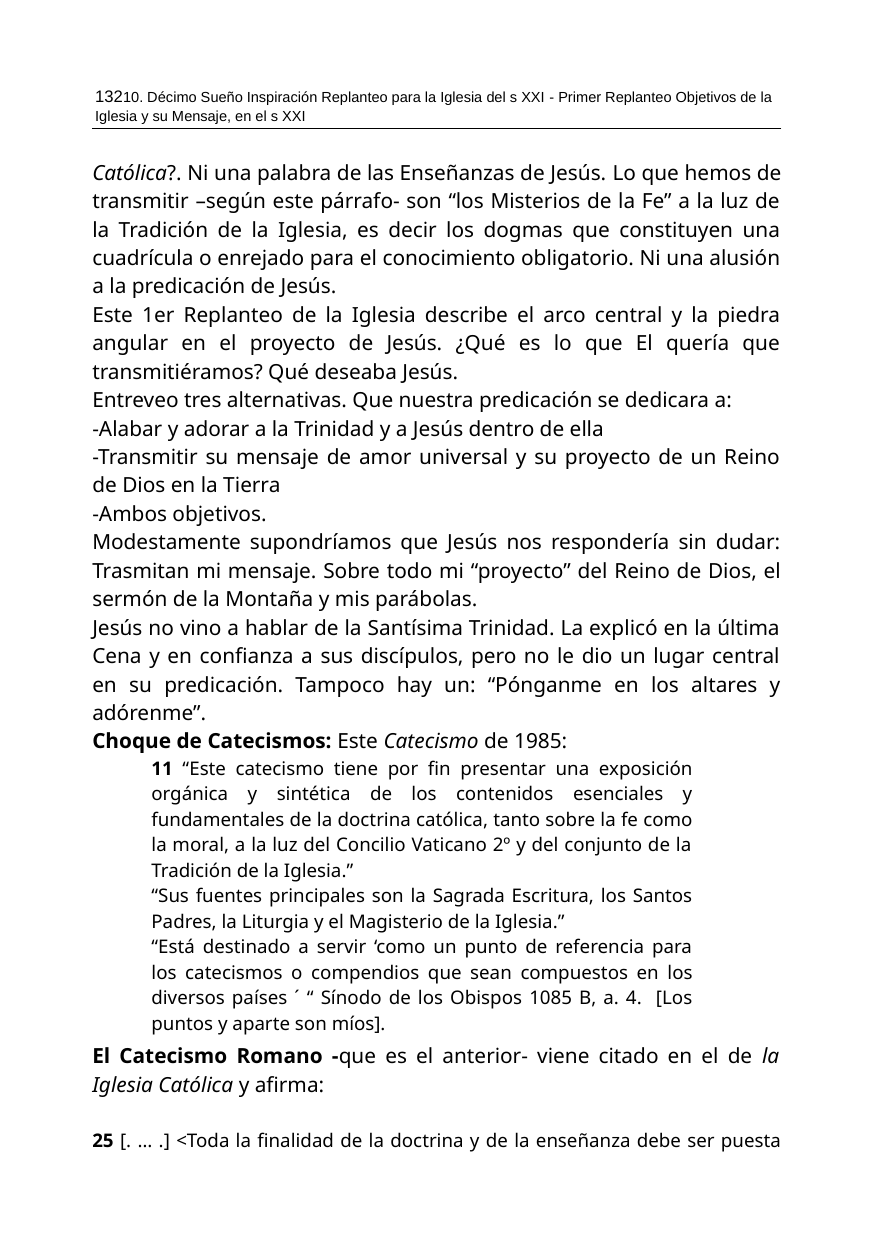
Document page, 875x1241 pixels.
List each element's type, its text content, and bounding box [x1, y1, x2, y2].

text Jesús no vino a hablar de la Santísima Trinidad. La explicó en la última Cena y en confianza a sus discípulos, pero no le dio un lugar central en su predicación. Tampoco hay un: “Pónganme en los altares y adórenme”. [92, 613, 781, 727]
text Modestamente supondríamos que Jesús nos respondería sin dudar: Trasmitan mi mensaje. Sobre todo mi “proyecto” del Reino de Dios, el sermón de la Montaña y mis parábolas. [92, 527, 781, 613]
text Choque de Catecismos: Este Catecismo de 1985: [92, 727, 781, 755]
text Católica?. Ni una palabra de las Enseñanzas de Jesús. Lo que hemos de transmitir –según este párrafo- son “los Misterios de la Fe” a la luz de la Tradición de la Iglesia, es decir los dogmas que constituyen una cuadrícula o enrejado para el conocimiento obligatorio. Ni una alusión a la predicación de Jesús. [92, 158, 781, 300]
text El Catecismo Romano -que es el anterior- viene citado en el de la Iglesia Católica y afirma: [92, 1042, 781, 1098]
text -Alabar y adorar a la Trinidad y a Jesús dentro de ella -Transmitir su mensaje de amor universal y su proyecto de un Reino de Dios en la Tierra -Ambos objetivos. [92, 414, 781, 527]
text 11 “Este catecismo tiene por fin presentar una exposición orgánica y sintética de los contenidos esenciales y fundamentales de la doctrina católica, tanto sobre la fe como la moral, a la luz del Concilio Vaticano 2º y del conjunto de la Tradición de la Iglesia.” “Sus fuentes principales son la Sagrada Escritura, los Santos Padres, la Liturgia y el Magisterio de la Iglesia.” “Está destinado a servir ‘como un punto de referencia para los catecismos o compendios que sean compuestos en los diversos países ´ “ Sínodo de los Obispos 1085 B, a. 4. [Los puntos y aparte son míos]. [151, 755, 693, 1036]
text 25 [. … .] <Toda la finalidad de la doctrina y de la enseñanza debe ser puesta [92, 1127, 781, 1152]
text Entreveo tres alternativas. Que nuestra predicación se dedicara a: [92, 385, 781, 414]
text Este 1er Replanteo de la Iglesia describe el arco central y la piedra angular en el proyecto de Jesús. ¿Qué es lo que El quería que transmitiéramos? Qué deseaba Jesús. [92, 300, 781, 385]
